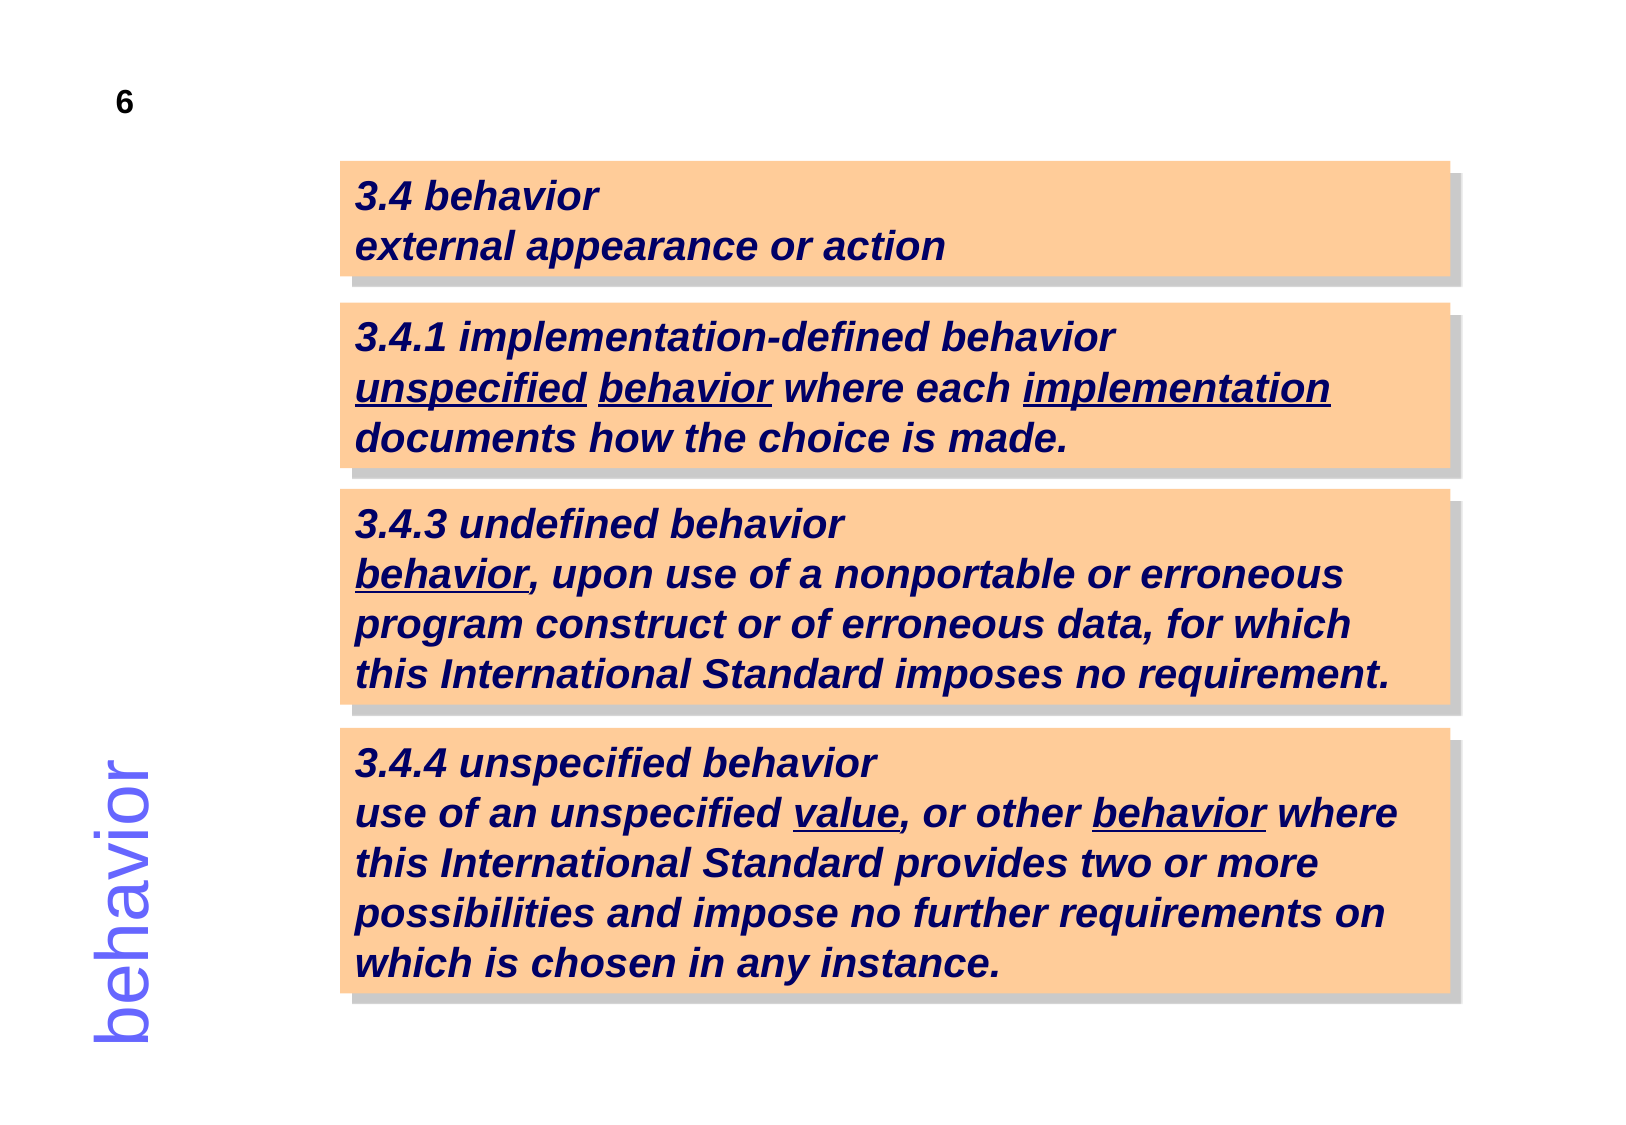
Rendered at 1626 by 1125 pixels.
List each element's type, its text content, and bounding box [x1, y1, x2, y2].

text_box 3.4.1 implementation-defined behavior unspecified behavior where each implementation documents how the choice is made. [340, 302, 1451, 469]
text_box 3.4 behavior external appearance or action [340, 160, 1451, 277]
list [212, 62, 1550, 1063]
text_box 3.4.3 undefined behavior behavior, upon use of a nonportable or erroneous program construct or of erroneous data, for which this International Standard imposes no requirement. [340, 488, 1451, 705]
text_box 3.4.4 unspecified behavior use of an unspecified value, or other behavior where this International Standard provides two or more possibilities and impose no further requirements on which is chosen in any instance. [340, 727, 1451, 994]
title behavior [50, 187, 188, 1063]
